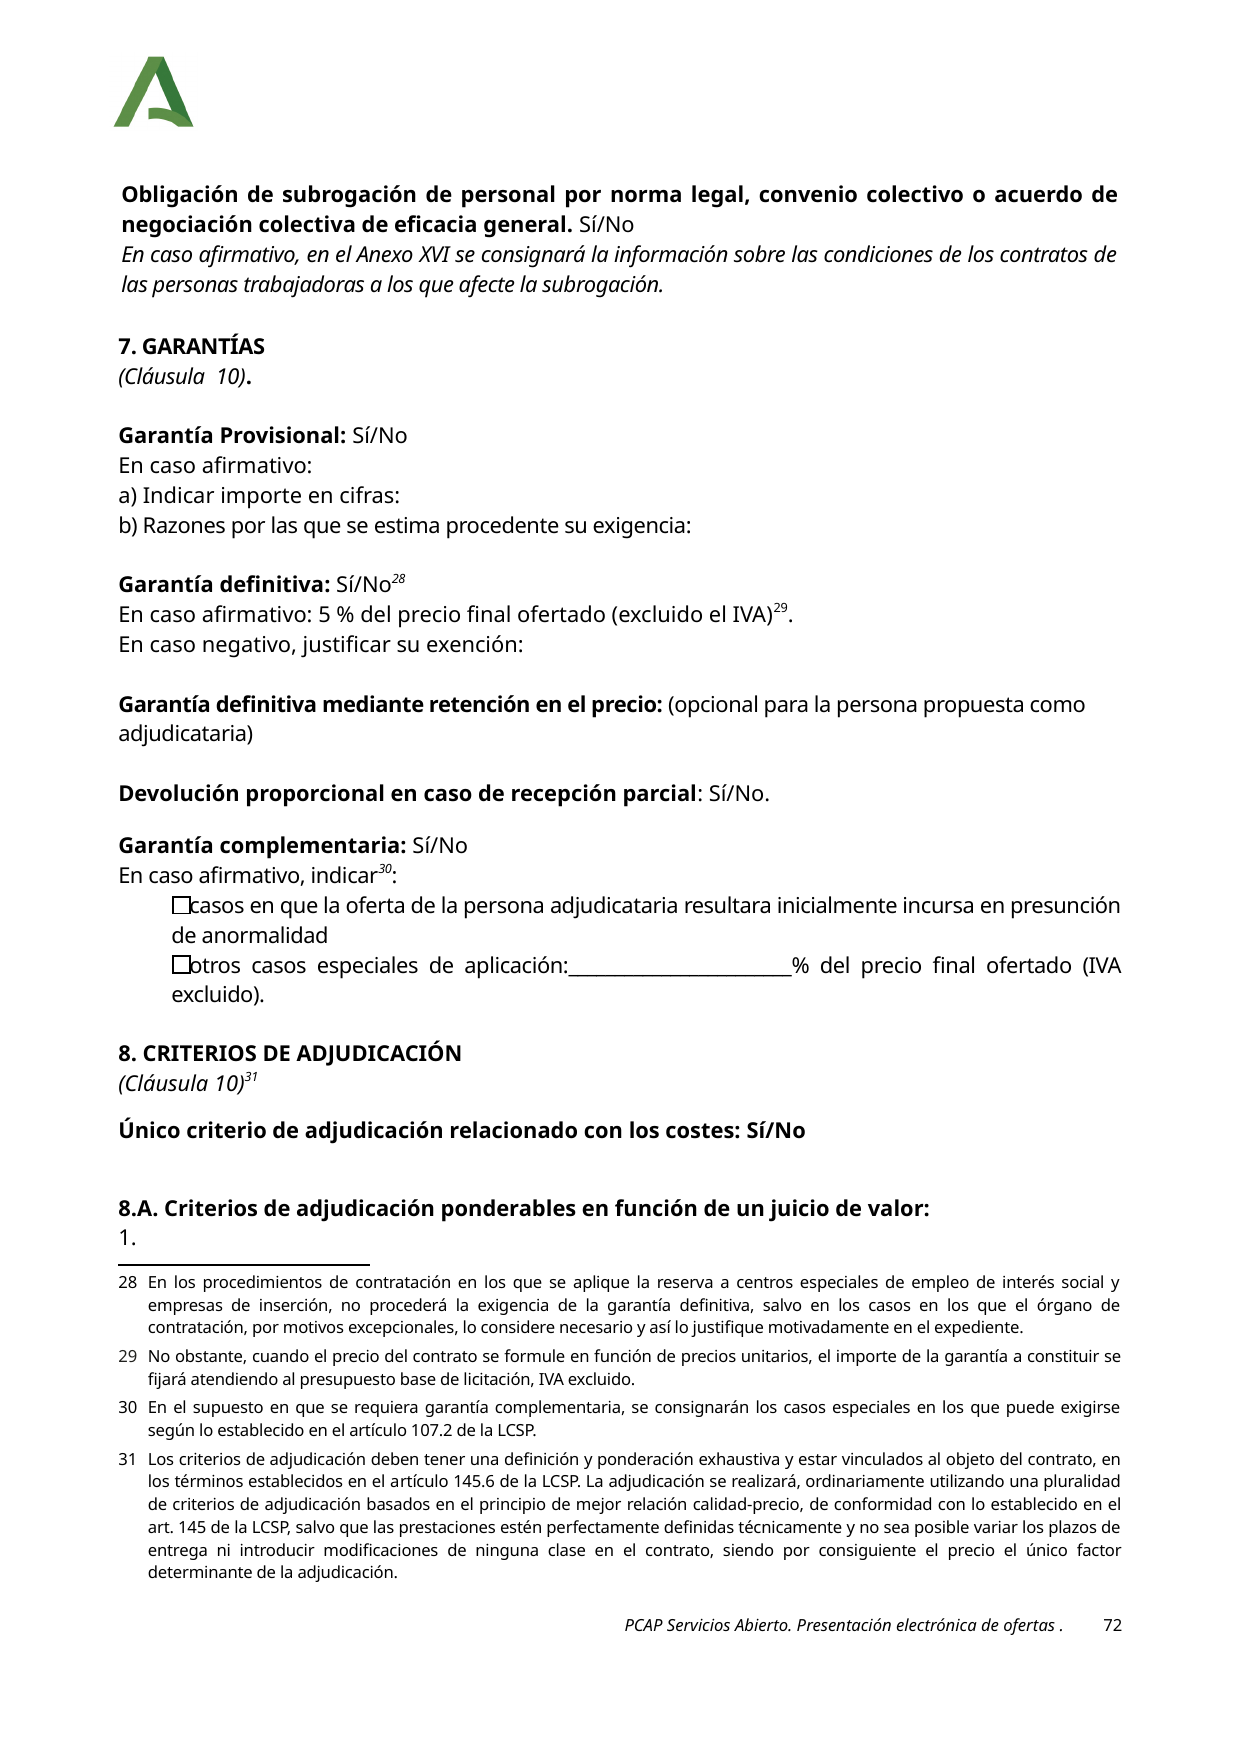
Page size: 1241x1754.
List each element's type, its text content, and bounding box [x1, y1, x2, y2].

text a) Indicar importe en cifras: [118, 480, 1122, 510]
text Garantía definitiva: Sí/No [118, 569, 1122, 599]
text otros casos especiales de aplicación:________________________% del precio final ofertado (IVA excluido). [171, 950, 1122, 1009]
text En caso afirmativo: 5 % del precio final ofertado (excluido el IVA). [118, 599, 1122, 629]
text 8. CRITERIOS DE ADJUDICACIÓN [118, 1038, 1122, 1068]
text En el supuesto en que se requiera garantía complementaria, se consignarán los casos especiales en los que puede exigirse según lo establecido en el artículo 107.2 de la LCSP. [118, 1396, 1122, 1441]
text Garantía definitiva mediante retención en el precio: (opcional para la persona propuesta como adjudicataria) [118, 689, 1122, 748]
text En caso afirmativo: [118, 450, 1122, 480]
text b) Razones por las que se estima procedente su exigencia: [118, 510, 1122, 540]
picture [109, 52, 198, 131]
text Garantía complementaria: Sí/No [118, 831, 1122, 860]
text En caso afirmativo, en el Anexo XVI se consignará la información sobre las condiciones de los contratos de las personas trabajadoras a los que afecte la subrogación. [118, 239, 1122, 298]
text Único criterio de adjudicación relacionado con los costes: Sí/No [118, 1115, 1122, 1145]
text No obstante, cuando el precio del contrato se formule en función de precios unitarios, el importe de la garantía a constituir se fijará atendiendo al presupuesto base de licitación, IVA excluido. [118, 1345, 1122, 1390]
text Obligación de subrogación de personal por norma legal, convenio colectivo o acuerdo de negociación colectiva de eficacia general. Sí/No [118, 176, 1122, 239]
text En los procedimientos de contratación en los que se aplique la reserva a centros especiales de empleo de interés social y empresas de inserción, no procederá la exigencia de la garantía definitiva, salvo en los casos en los que el órgano de contratación, por motivos excepcionales, lo considere necesario y así lo justifique motivadamente en el expediente. [118, 1271, 1122, 1339]
text Devolución proporcional en caso de recepción parcial: Sí/No. [118, 778, 1122, 808]
text 8.A. Criterios de adjudicación ponderables en función de un juicio de valor: [118, 1193, 1122, 1222]
text (Cláusula 10) [118, 1068, 1122, 1098]
text En caso afirmativo, indicar: [118, 860, 1122, 890]
text 7. GARANTÍAS [118, 331, 1122, 361]
text Garantía Provisional: Sí/No [118, 421, 1122, 450]
text casos en que la oferta de la persona adjudicataria resultara inicialmente incursa en presunción de anormalidad [171, 890, 1122, 950]
text 1. [118, 1222, 1122, 1252]
text Los criterios de adjudicación deben tener una definición y ponderación exhaustiva y estar vinculados al objeto del contrato, en los términos establecidos en el artículo 145.6 de la LCSP. La adjudicación se realizará, ordinariamente utilizando una pluralidad de criterios de adjudicación basados en el principio de mejor relación calidad-precio, de conformidad con lo establecido en el art. 145 de la LCSP, salvo que las prestaciones estén perfectamente definidas técnicamente y no sea posible variar los plazos de entrega ni introducir modificaciones de ninguna clase en el contrato, siendo por consiguiente el precio el único factor determinante de la adjudicación. [118, 1447, 1122, 1584]
text (Cláusula 10). [118, 361, 1122, 391]
text En caso negativo, justificar su exención: [118, 629, 1122, 659]
